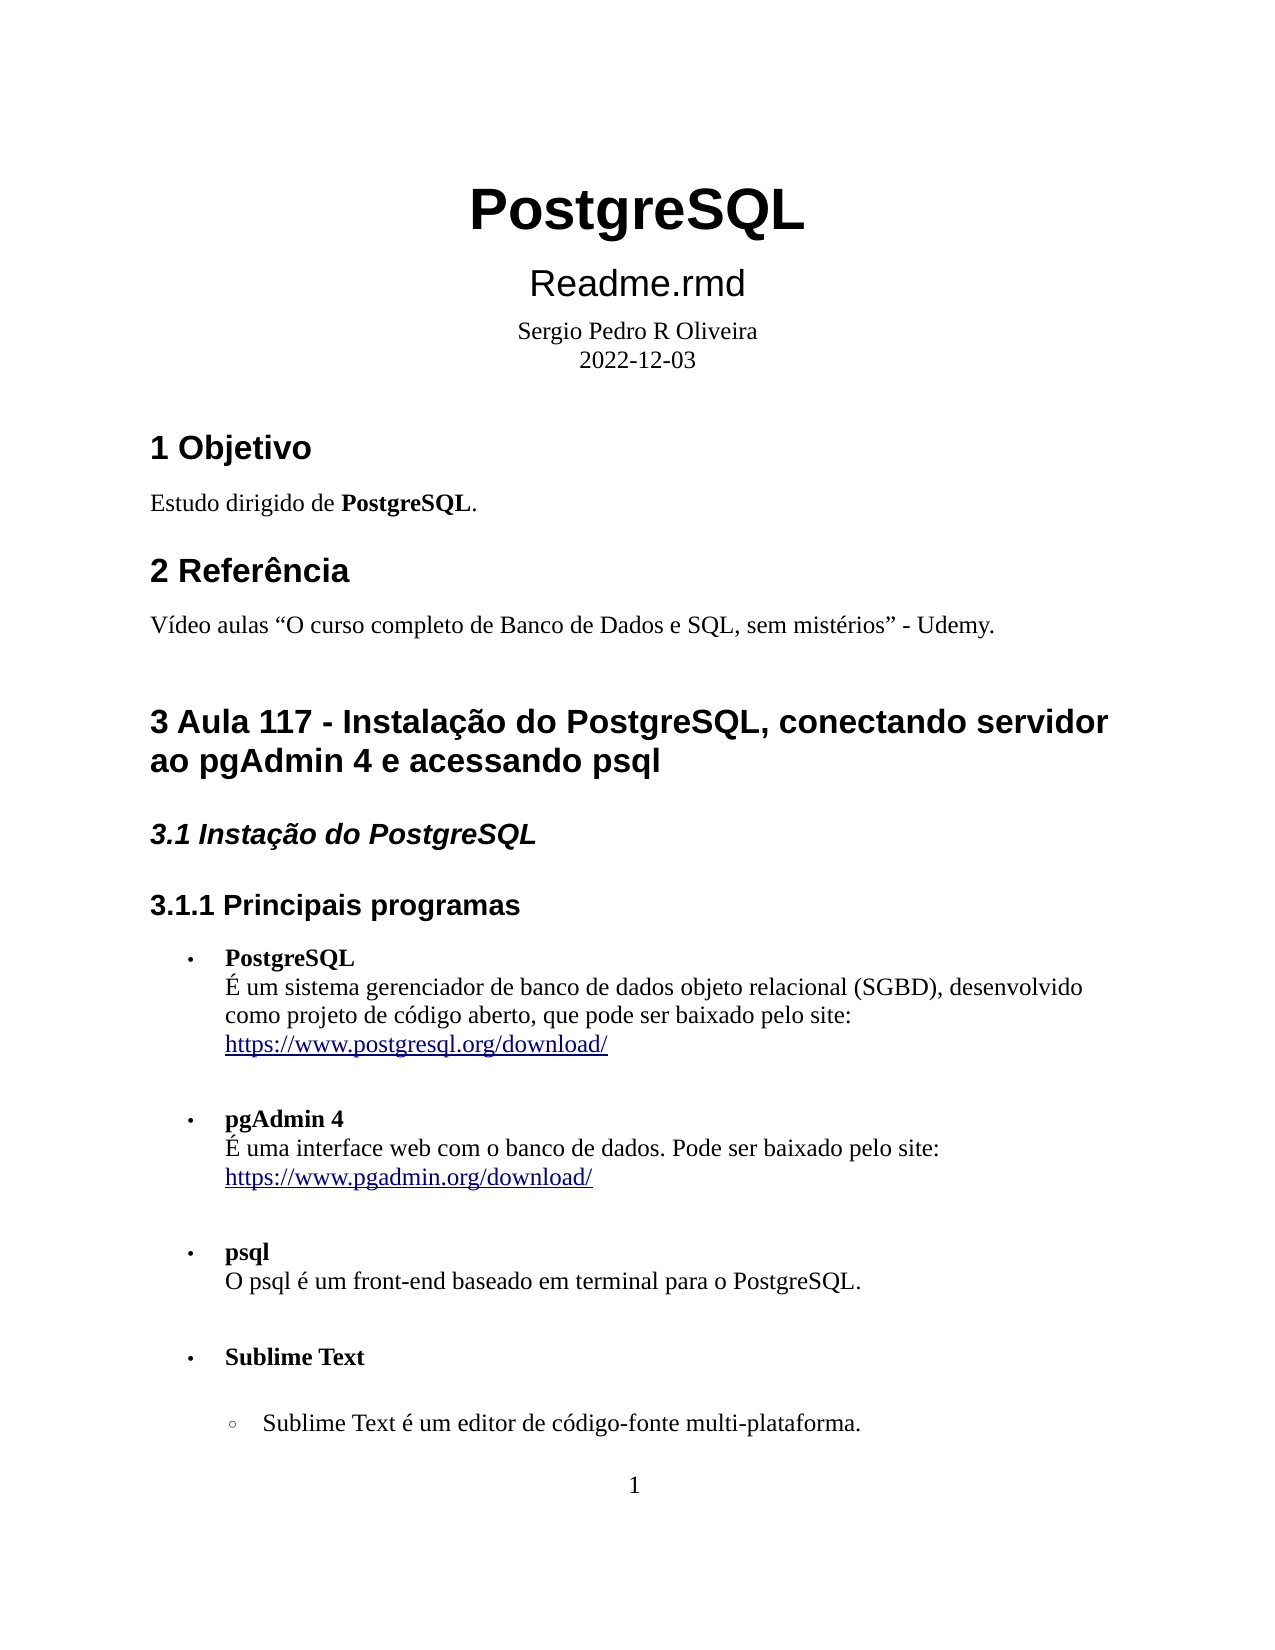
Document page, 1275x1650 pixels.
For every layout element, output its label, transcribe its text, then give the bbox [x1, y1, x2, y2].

subtitle 3.1 Instação do PostgreSQL [150, 817, 1125, 850]
list Sublime Text [187, 1342, 1125, 1399]
subtitle 2 Referência [150, 551, 1125, 589]
subtitle 3.1.1 Principais programas [150, 888, 1125, 921]
subtitle 1 Objetivo [150, 428, 1125, 466]
list psql O psql é um front-end baseado em terminal para o PostgreSQL. [187, 1237, 1125, 1324]
text Vídeo aulas “O curso completo de Banco de Dados e SQL, sem mistérios” - Udemy. [150, 611, 1125, 639]
text 2022-12-03 [150, 345, 1125, 374]
text Estudo dirigido de PostgreSQL. [150, 488, 1125, 517]
list PostgreSQL É um sistema gerenciador de banco de dados objeto relacional (SGBD), desenvolvido como projeto de código aberto, que pode ser baixado pelo site: https://www.postgresql.org/download/ [187, 943, 1125, 1087]
text Sergio Pedro R Oliveira [150, 316, 1125, 345]
title PostgreSQL [150, 175, 1125, 242]
list pgAdmin 4 É uma interface web com o banco de dados. Pode ser baixado pelo site: https://www.pgadmin.org/download/ [187, 1104, 1125, 1219]
subtitle Readme.rmd [150, 261, 1125, 304]
list Sublime Text é um editor de código-fonte multi-plataforma. [225, 1408, 1125, 1437]
subtitle 3 Aula 117 - Instalação do PostgreSQL, conectando servidor ao pgAdmin 4 e acessando psql [150, 702, 1125, 779]
